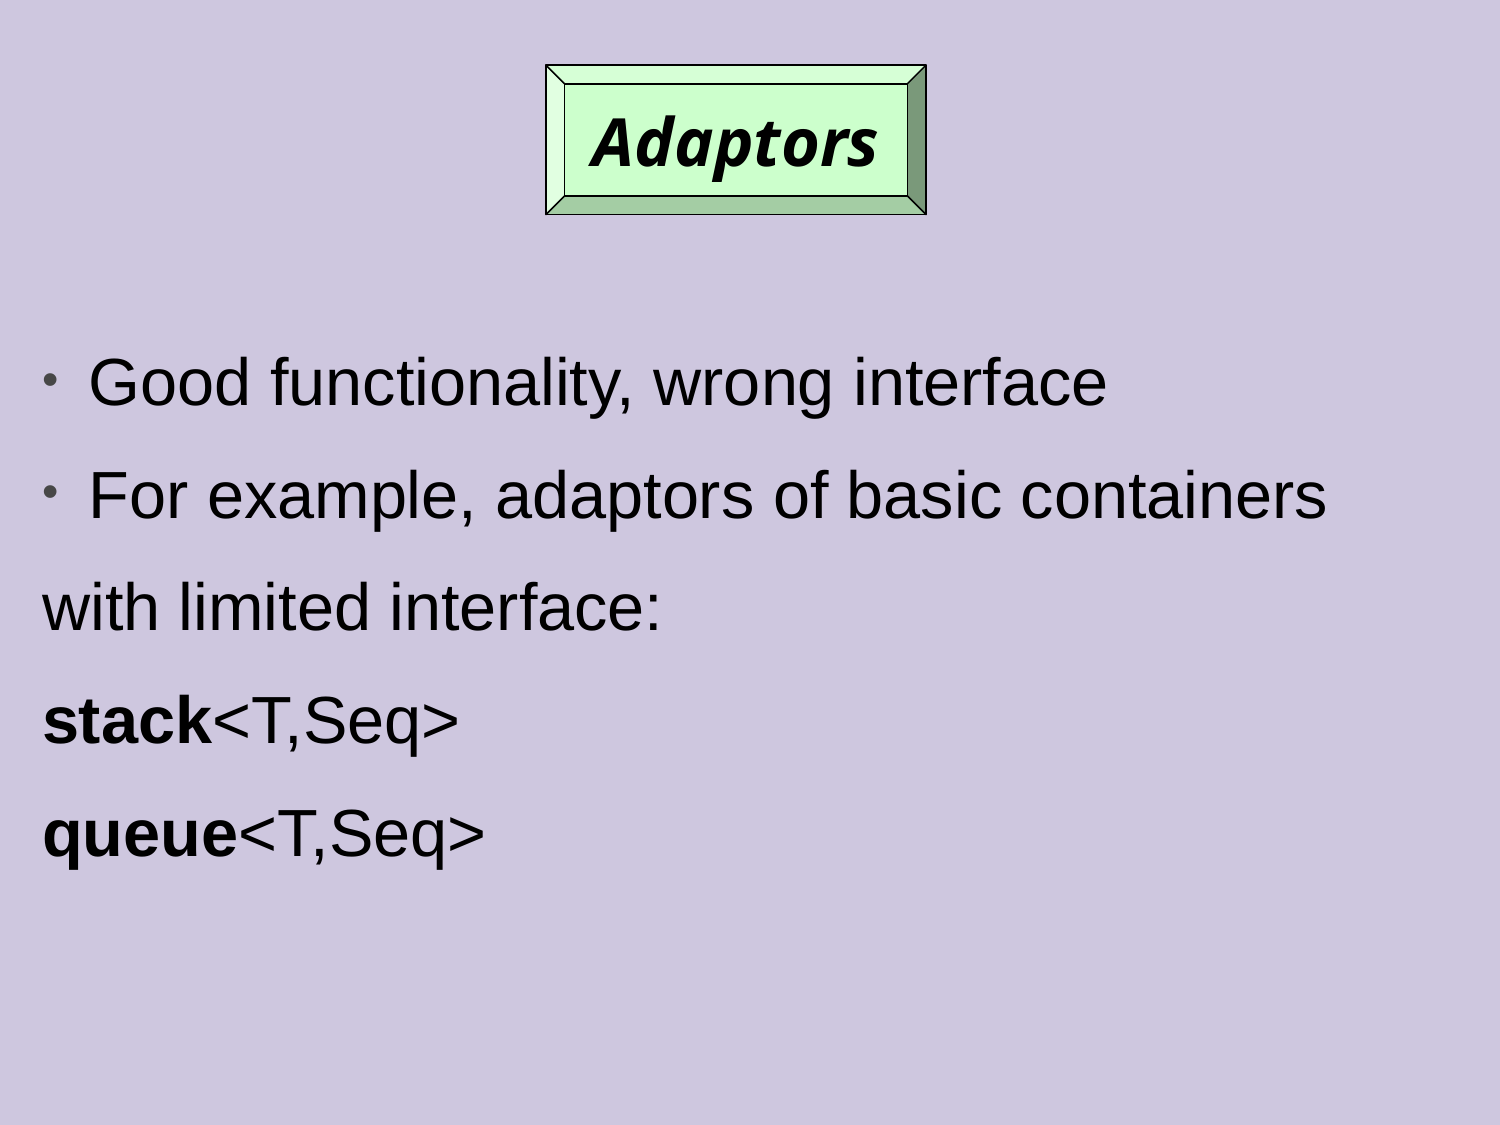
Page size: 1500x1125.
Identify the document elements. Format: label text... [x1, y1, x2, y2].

picture [545, 64, 932, 220]
text_box Adaptors [578, 90, 894, 191]
list Good functionality, wrong interface For example, adaptors of basic containers with limited interface: stack<T,Seq> queue<T,Seq> [27, 315, 1356, 969]
